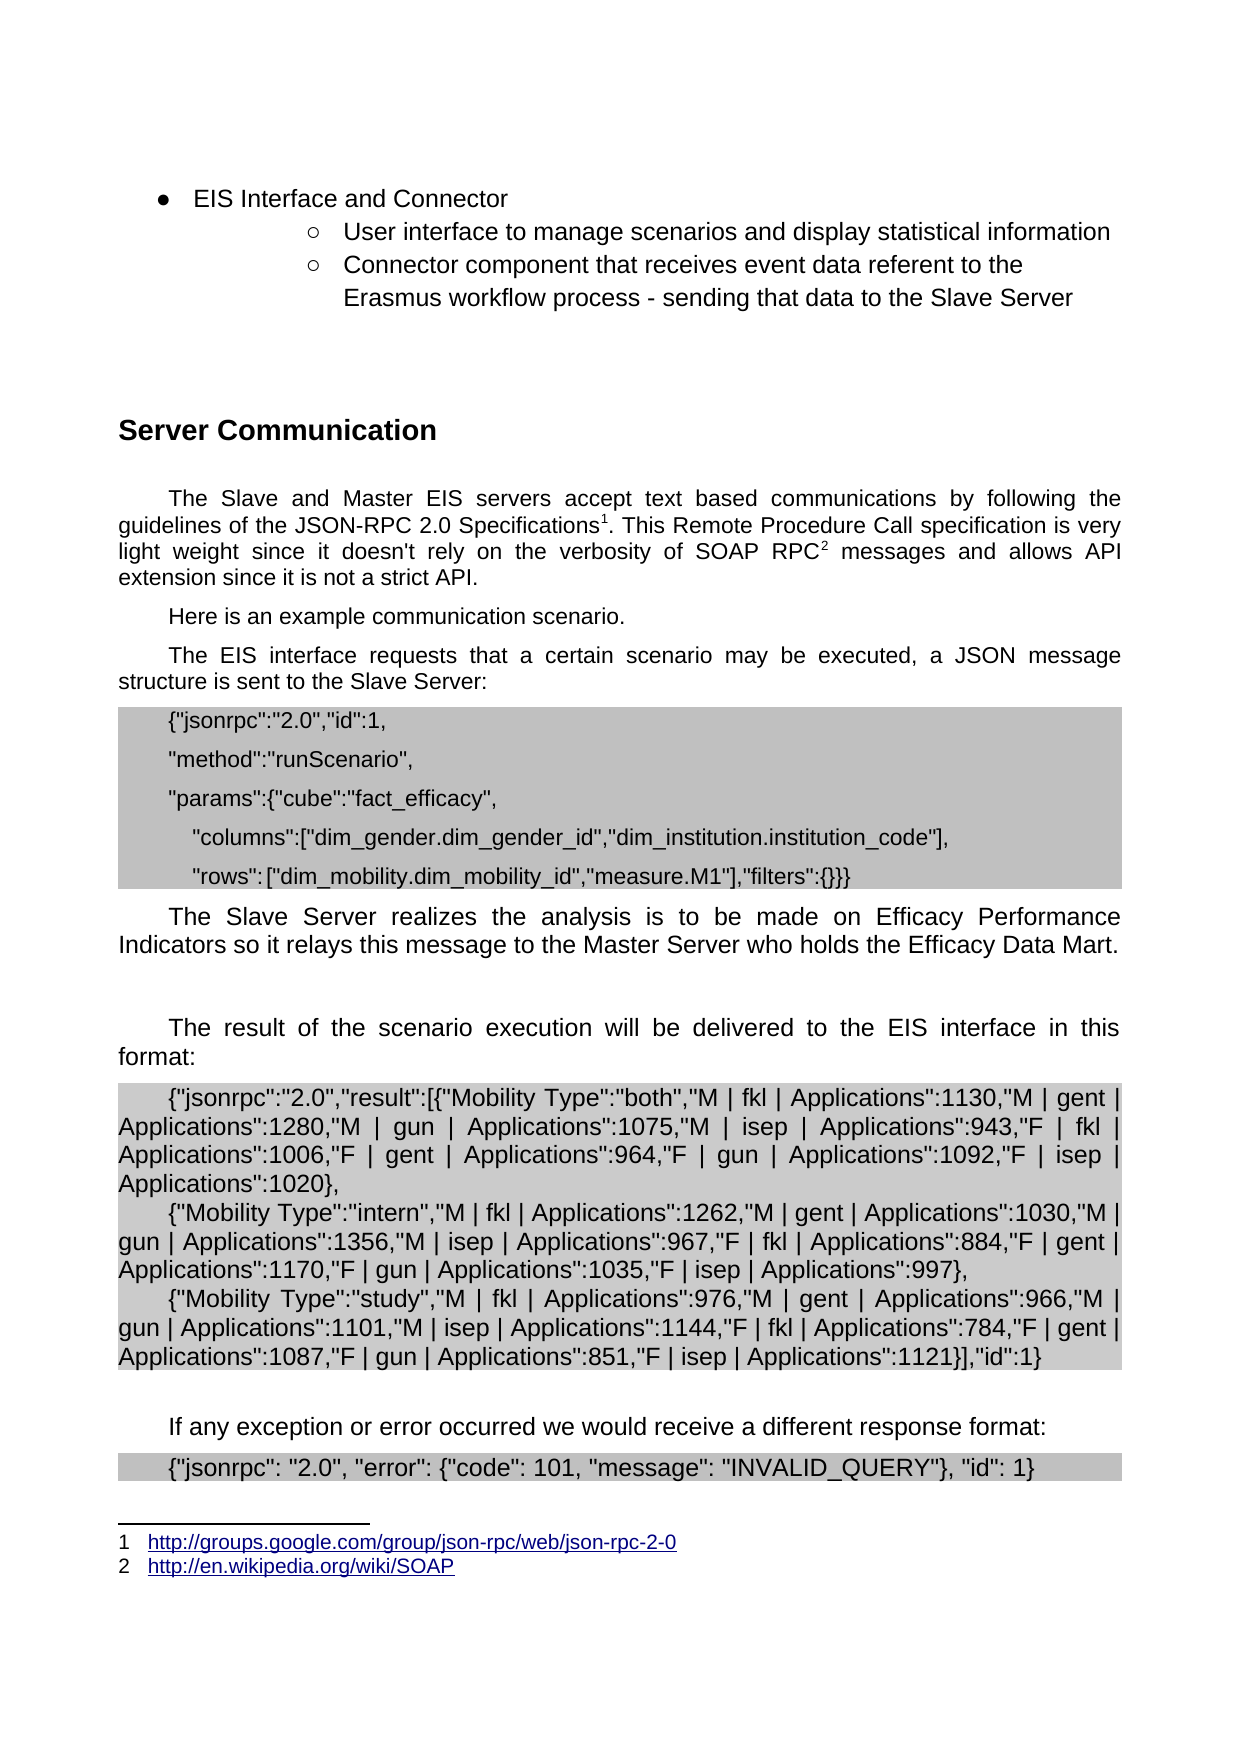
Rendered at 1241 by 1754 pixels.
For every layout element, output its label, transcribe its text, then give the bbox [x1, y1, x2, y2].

text The EIS interface requests that a certain scenario may be executed, a JSON message structure is sent to the Slave Server: [118, 642, 1122, 695]
text The result of the scenario execution will be delivered to the EIS interface in this format: [118, 1013, 1122, 1070]
text The Slave and Master EIS servers accept text based communications by following the guidelines of the JSON-RPC 2.0 Specifications. This Remote Procedure Call specification is very light weight since it doesn't rely on the verbosity of SOAP RPC messages and allows API extension since it is not a strict API. [118, 485, 1122, 591]
text http://groups.google.com/group/json-rpc/web/json-rpc-2-0 [118, 1530, 1122, 1554]
text Here is an example communication scenario. [118, 603, 1122, 629]
text "rows": ["dim_mobility.dim_mobility_id","measure.M1"],"filters":{}}} [118, 863, 1122, 889]
list EIS Interface and Connector [193, 184, 1122, 213]
text {"jsonrpc": "2.0", "error": {"code": 101, "message": "INVALID_QUERY"}, "id": 1} [118, 1453, 1122, 1481]
text {"jsonrpc":"2.0","result":[{"Mobility Type":"both","M | fkl | Applications":1130,"M | gent | Applications":1280,"M | gun | Applications":1075,"M | isep | Applications":943,"F | fkl | Applications":1006,"F | gent | Applications":964,"F | gun | Applications":1092,"F | isep | Applications":1020}, [118, 1083, 1122, 1198]
list Connector component that receives event data referent to the Erasmus workflow process - sending that data to the Slave Server [306, 250, 1122, 312]
text "method":"runScenario", [118, 746, 1122, 772]
text http://en.wikipedia.org/wiki/SOAP [118, 1554, 1122, 1578]
text {"Mobility Type":"study","M | fkl | Applications":976,"M | gent | Applications":966,"M | gun | Applications":1101,"M | isep | Applications":1144,"F | fkl | Applications":784,"F | gent | Applications":1087,"F | gun | Applications":851,"F | isep | Applications":1121}],"id":1} [118, 1284, 1122, 1370]
text {"jsonrpc":"2.0","id":1, [118, 707, 1122, 733]
text The Slave Server realizes the analysis is to be made on Efficacy Performance Indicators so it relays this message to the Master Server who holds the Efficacy Data Mart. [118, 901, 1122, 959]
list User interface to manage scenarios and display statistical information [306, 217, 1122, 246]
text {"Mobility Type":"intern","M | fkl | Applications":1262,"M | gent | Applications":1030,"M | gun | Applications":1356,"M | isep | Applications":967,"F | fkl | Applications":884,"F | gent | Applications":1170,"F | gun | Applications":1035,"F | isep | Applications":997}, [118, 1198, 1122, 1284]
text If any exception or error occurred we would receive a different response format: [118, 1411, 1122, 1440]
text "params":{"cube":"fact_efficacy", [118, 785, 1122, 811]
subtitle Server Communication [118, 413, 1122, 447]
text "columns":["dim_gender.dim_gender_id","dim_institution.institution_code"], [118, 824, 1122, 850]
